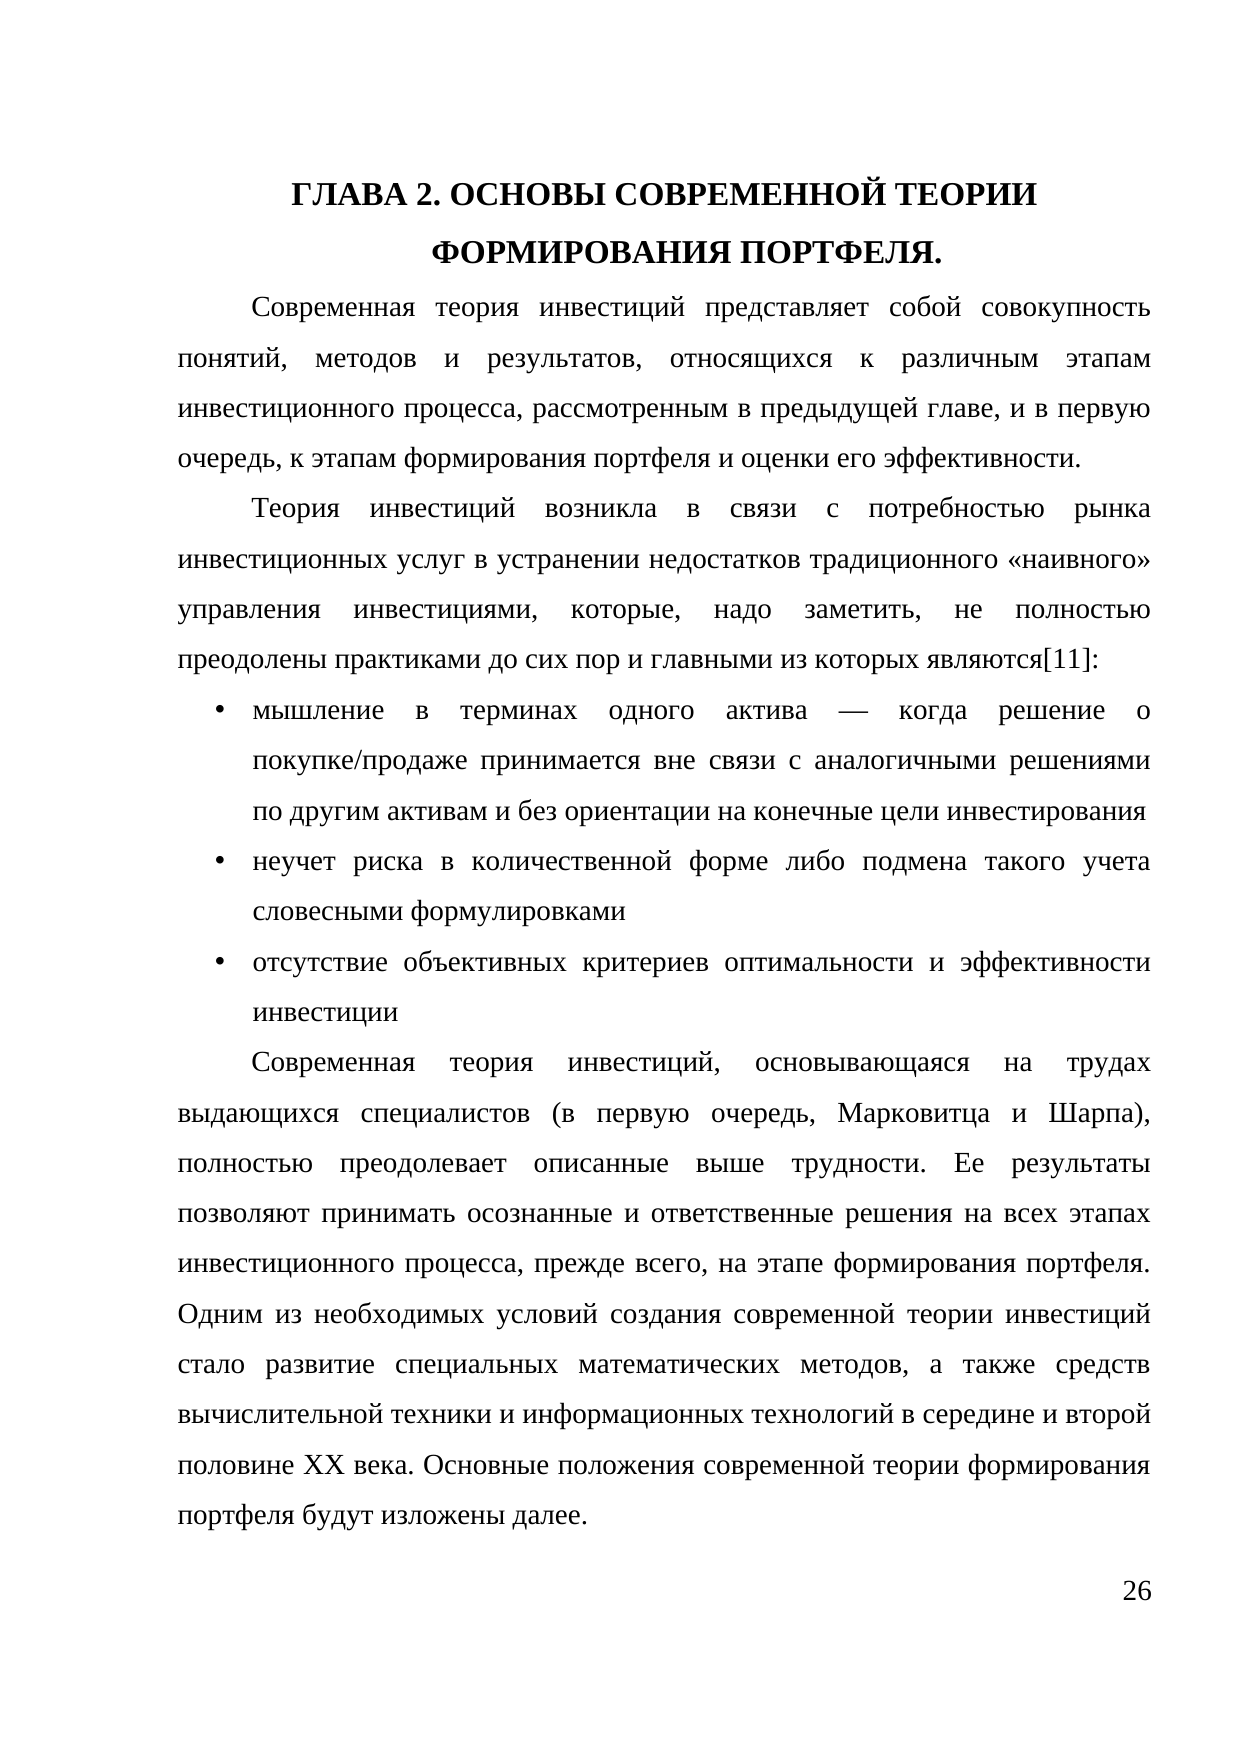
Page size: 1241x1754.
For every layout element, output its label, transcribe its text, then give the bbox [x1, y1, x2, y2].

subtitle ГЛАВА 2. ОСНОВЫ СОВРЕМЕННОЙ ТЕОРИИ ФОРМИРОВАНИЯ ПОРТФЕЛЯ. [177, 174, 1152, 270]
text Современная теория инвестиций представляет собой совокупность понятий, методов и результатов, относящихся к различным этапам инвестиционного процесса, рассмотренным в предыдущей главе, и в первую очередь, к этапам формирования портфеля и оценки его эффективности. [177, 289, 1152, 474]
list мышление в терминах одного актива — когда решение о покупке/продаже принимается вне связи с аналогичными решениями по другим активам и без ориентации на конечные цели инвестирования [215, 692, 1152, 826]
text Современная теория инвестиций, основывающаяся на трудах выдающихся специалистов (в первую очередь, Марковитца и Шарпа), полностью преодолевает описанные выше трудности. Ее результаты позволяют принимать осознанные и ответственные решения на всех этапах инвестиционного процесса, прежде всего, на этапе формирования портфеля. Одним из необходимых условий создания современной теории инвестиций стало развитие специальных математических методов, а также средств вычислительной техники и информационных технологий в середине и второй половине ХХ века. Основные положения современной теории формирования портфеля будут изложены далее. [177, 1044, 1152, 1531]
text Теория инвестиций возникла в связи с потребностью рынка инвестиционных услуг в устранении недостатков традиционного «наивного» управления инвестициями, которые, надо заметить, не полностью преодолены практиками до сих пор и главными из которых являются[11]: [177, 491, 1152, 675]
list неучет риска в количественной форме либо подмена такого учета словесными формулировками [215, 843, 1152, 927]
list отсутствие объективных критериев оптимальности и эффективности инвестиции [215, 944, 1152, 1028]
